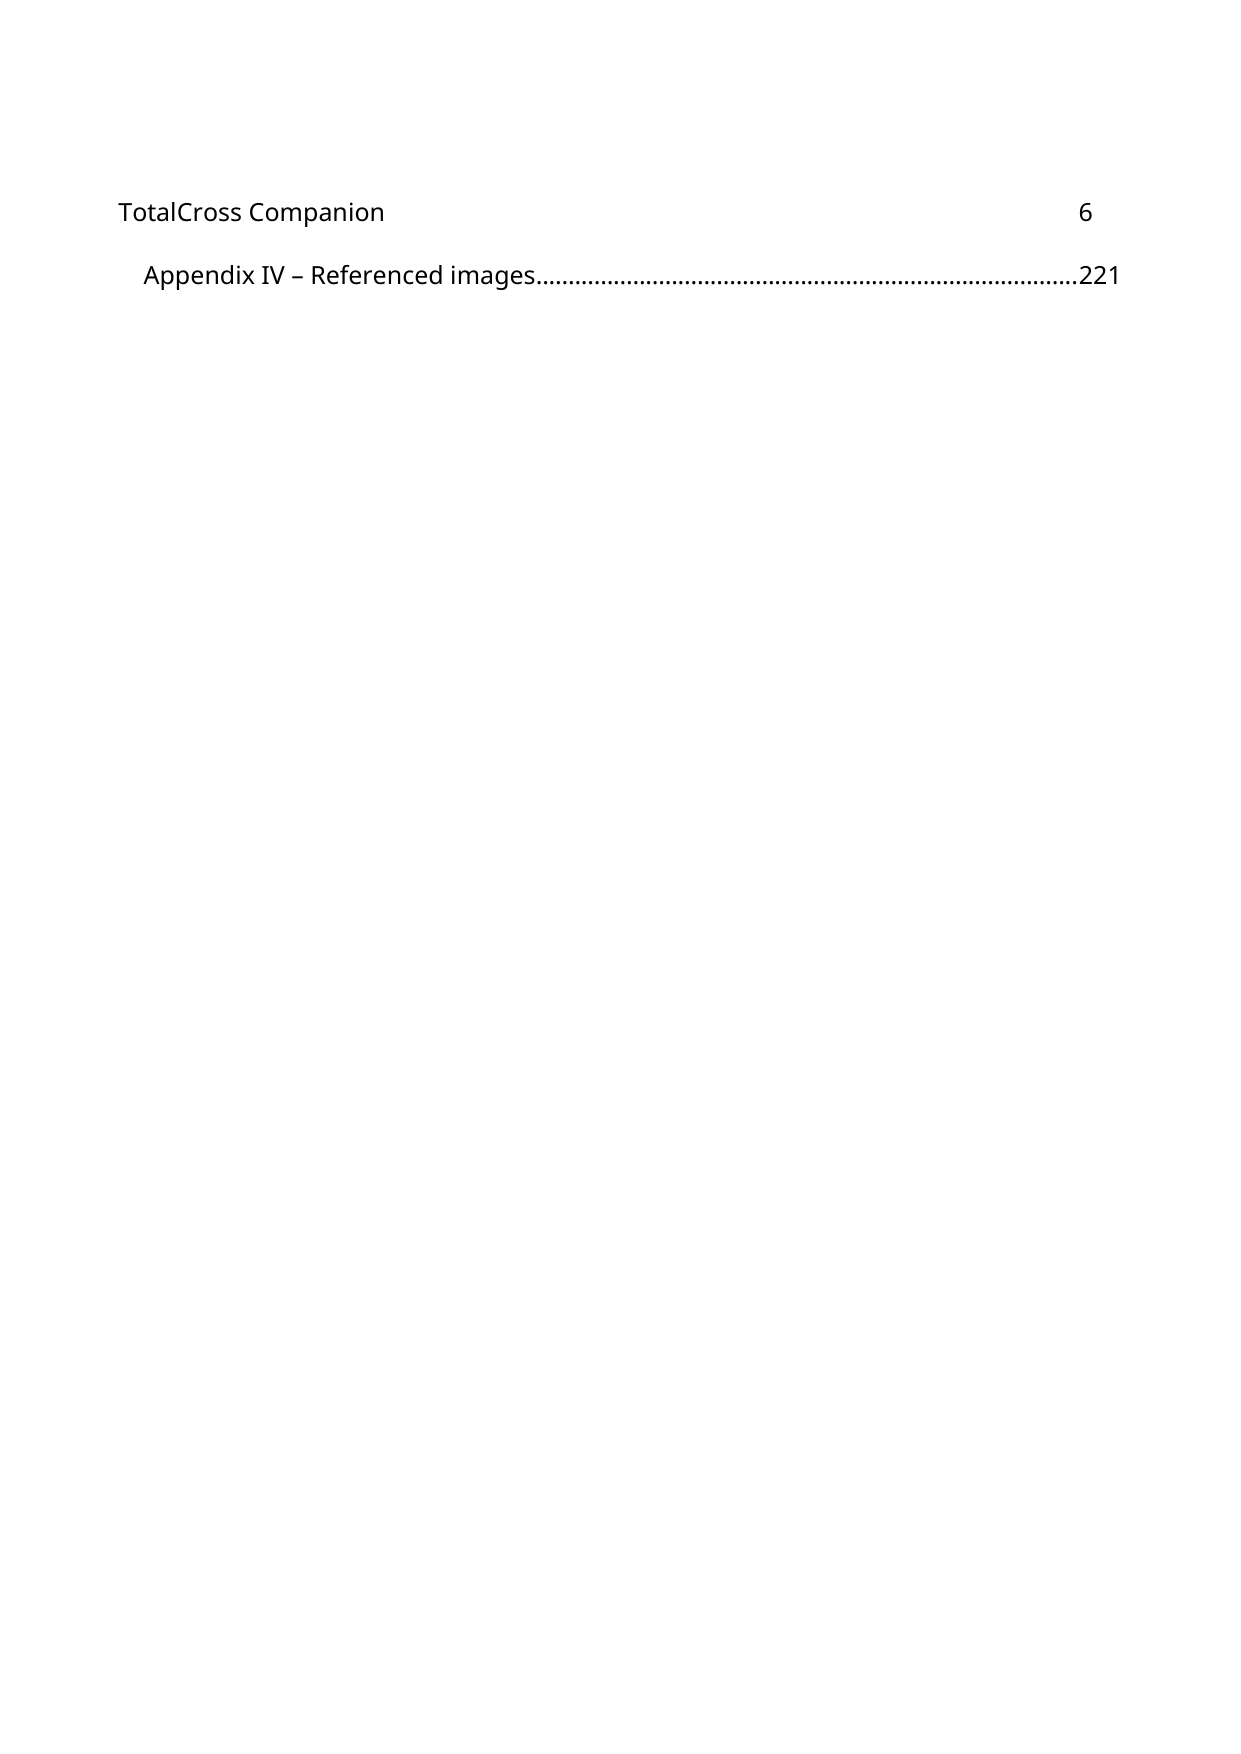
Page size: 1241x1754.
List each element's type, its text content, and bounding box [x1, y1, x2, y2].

text Appendix IV – Referenced images 221 [143, 258, 1122, 292]
